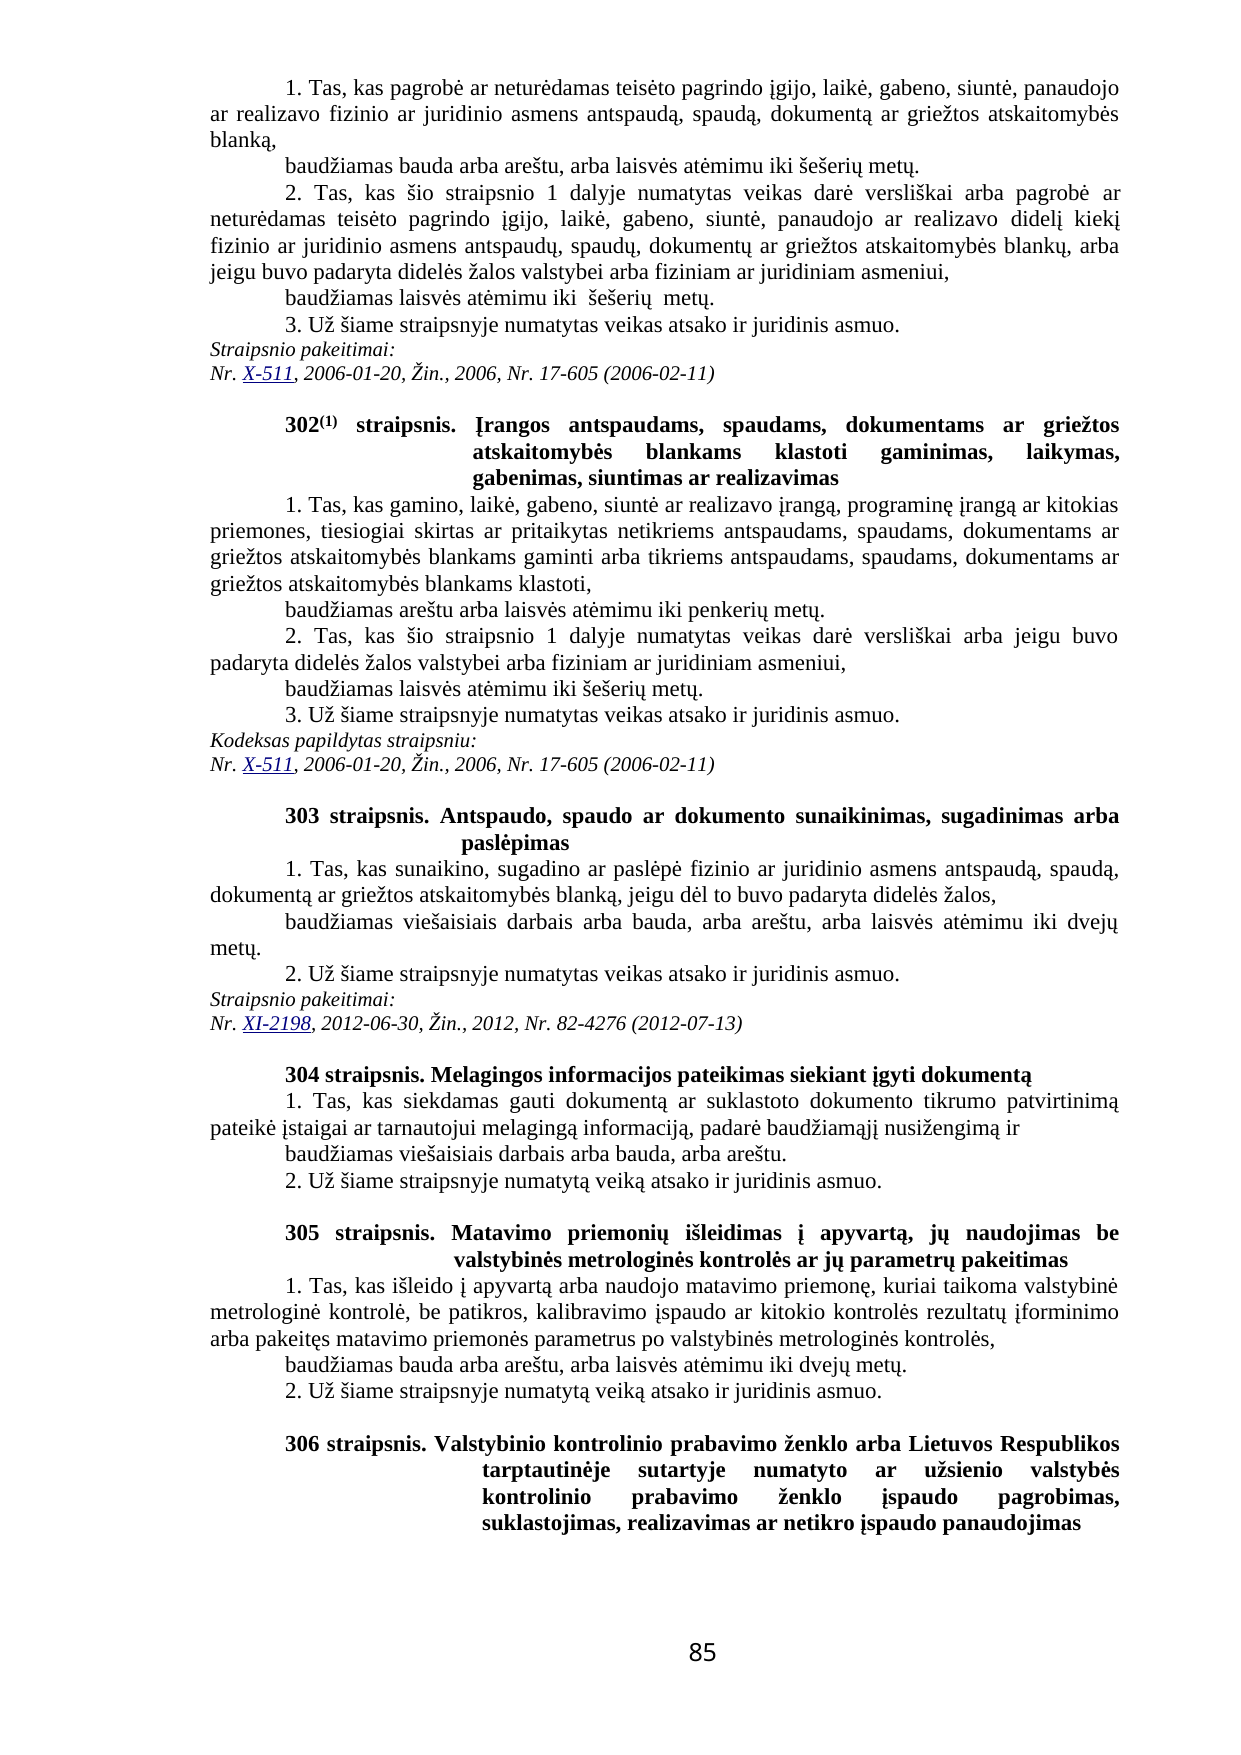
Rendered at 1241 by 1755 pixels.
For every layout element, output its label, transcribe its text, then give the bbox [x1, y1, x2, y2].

text 302(1) straipsnis. Įrangos antspaudams, spaudams, dokumentams ar griežtos atskaitomybės blankams klastoti gaminimas, laikymas, gabenimas, siuntimas ar realizavimas [285, 412, 1120, 491]
text Nr. X-511, 2006-01-20, Žin., 2006, Nr. 17-605 (2006-02-11) [210, 361, 1120, 385]
text Nr. X-511, 2006-01-20, Žin., 2006, Nr. 17-605 (2006-02-11) [210, 752, 1120, 776]
text baudžiamas viešaisiais darbais arba bauda, arba areštu, arba laisvės atėmimu iki dvejų metų. [210, 908, 1120, 960]
text baudžiamas areštu arba laisvės atėmimu iki penkerių metų. [210, 596, 1120, 622]
text 3. Už šiame straipsnyje numatytas veikas atsako ir juridinis asmuo. [210, 701, 1120, 728]
text 2. Už šiame straipsnyje numatytą veiką atsako ir juridinis asmuo. [210, 1377, 1120, 1404]
text 2. Tas, kas šio straipsnio 1 dalyje numatytas veikas darė versliškai arba jeigu buvo padaryta didelės žalos valstybei arba fiziniam ar juridiniam asmeniui, [210, 622, 1120, 675]
text Straipsnio pakeitimai: [210, 337, 1120, 361]
text Kodeksas papildytas straipsniu: [210, 728, 1120, 752]
text 306 straipsnis. Valstybinio kontrolinio prabavimo ženklo arba Lietuvos Respublikos tarptautinėje sutartyje numatyto ar užsienio valstybės kontrolinio prabavimo ženklo įspaudo pagrobimas, suklastojimas, realizavimas ar netikro įspaudo panaudojimas [285, 1430, 1120, 1536]
text baudžiamas viešaisiais darbais arba bauda, arba areštu. [210, 1140, 1120, 1167]
text 1. Tas, kas siekdamas gauti dokumentą ar suklastoto dokumento tikrumo patvirtinimą pateikė įstaigai ar tarnautojui melagingą informaciją, padarė baudžiamąjį nusižengimą ir [210, 1088, 1120, 1140]
text 1. Tas, kas sunaikino, sugadino ar paslėpė fizinio ar juridinio asmens antspaudą, spaudą, dokumentą ar griežtos atskaitomybės blanką, jeigu dėl to buvo padaryta didelės žalos, [210, 855, 1120, 908]
text 304 straipsnis. Melagingos informacijos pateikimas siekiant įgyti dokumentą [285, 1061, 1120, 1088]
text 2. Už šiame straipsnyje numatytą veiką atsako ir juridinis asmuo. [210, 1167, 1120, 1193]
text 1. Tas, kas pagrobė ar neturėdamas teisėto pagrindo įgijo, laikė, gabeno, siuntė, panaudojo ar realizavo fizinio ar juridinio asmens antspaudą, spaudą, dokumentą ar griežtos atskaitomybės blanką, [210, 73, 1120, 153]
text 1. Tas, kas gamino, laikė, gabeno, siuntė ar realizavo įrangą, programinę įrangą ar kitokias priemones, tiesiogiai skirtas ar pritaikytas netikriems antspaudams, spaudams, dokumentams ar griežtos atskaitomybės blankams gaminti arba tikriems antspaudams, spaudams, dokumentams ar griežtos atskaitomybės blankams klastoti, [210, 491, 1120, 596]
text 303 straipsnis. Antspaudo, spaudo ar dokumento sunaikinimas, sugadinimas arba paslėpimas [285, 802, 1120, 855]
text Nr. XI-2198, 2012-06-30, Žin., 2012, Nr. 82-4276 (2012-07-13) [210, 1011, 1120, 1035]
text baudžiamas bauda arba areštu, arba laisvės atėmimu iki dvejų metų. [210, 1351, 1120, 1377]
text 2. Už šiame straipsnyje numatytas veikas atsako ir juridinis asmuo. [210, 960, 1120, 987]
text 305 straipsnis. Matavimo priemonių išleidimas į apyvartą, jų naudojimas be valstybinės metrologinės kontrolės ar jų parametrų pakeitimas [285, 1219, 1120, 1272]
text 3. Už šiame straipsnyje numatytas veikas atsako ir juridinis asmuo. [210, 311, 1120, 337]
text baudžiamas bauda arba areštu, arba laisvės atėmimu iki šešerių metų. [210, 153, 1120, 179]
text 2. Tas, kas šio straipsnio 1 dalyje numatytas veikas darė versliškai arba pagrobė ar neturėdamas teisėto pagrindo įgijo, laikė, gabeno, siuntė, panaudojo ar realizavo didelį kiekį fizinio ar juridinio asmens antspaudų, spaudų, dokumentų ar griežtos atskaitomybės blankų, arba jeigu buvo padaryta didelės žalos valstybei arba fiziniam ar juridiniam asmeniui, [210, 179, 1120, 284]
text Straipsnio pakeitimai: [210, 987, 1120, 1011]
text baudžiamas laisvės atėmimu iki šešerių metų. [210, 675, 1120, 701]
text 1. Tas, kas išleido į apyvartą arba naudojo matavimo priemonę, kuriai taikoma valstybinė metrologinė kontrolė, be patikros, kalibravimo įspaudo ar kitokio kontrolės rezultatų įforminimo arba pakeitęs matavimo priemonės parametrus po valstybinės metrologinės kontrolės, [210, 1272, 1120, 1351]
text baudžiamas laisvės atėmimu iki šešerių metų. [210, 284, 1120, 311]
